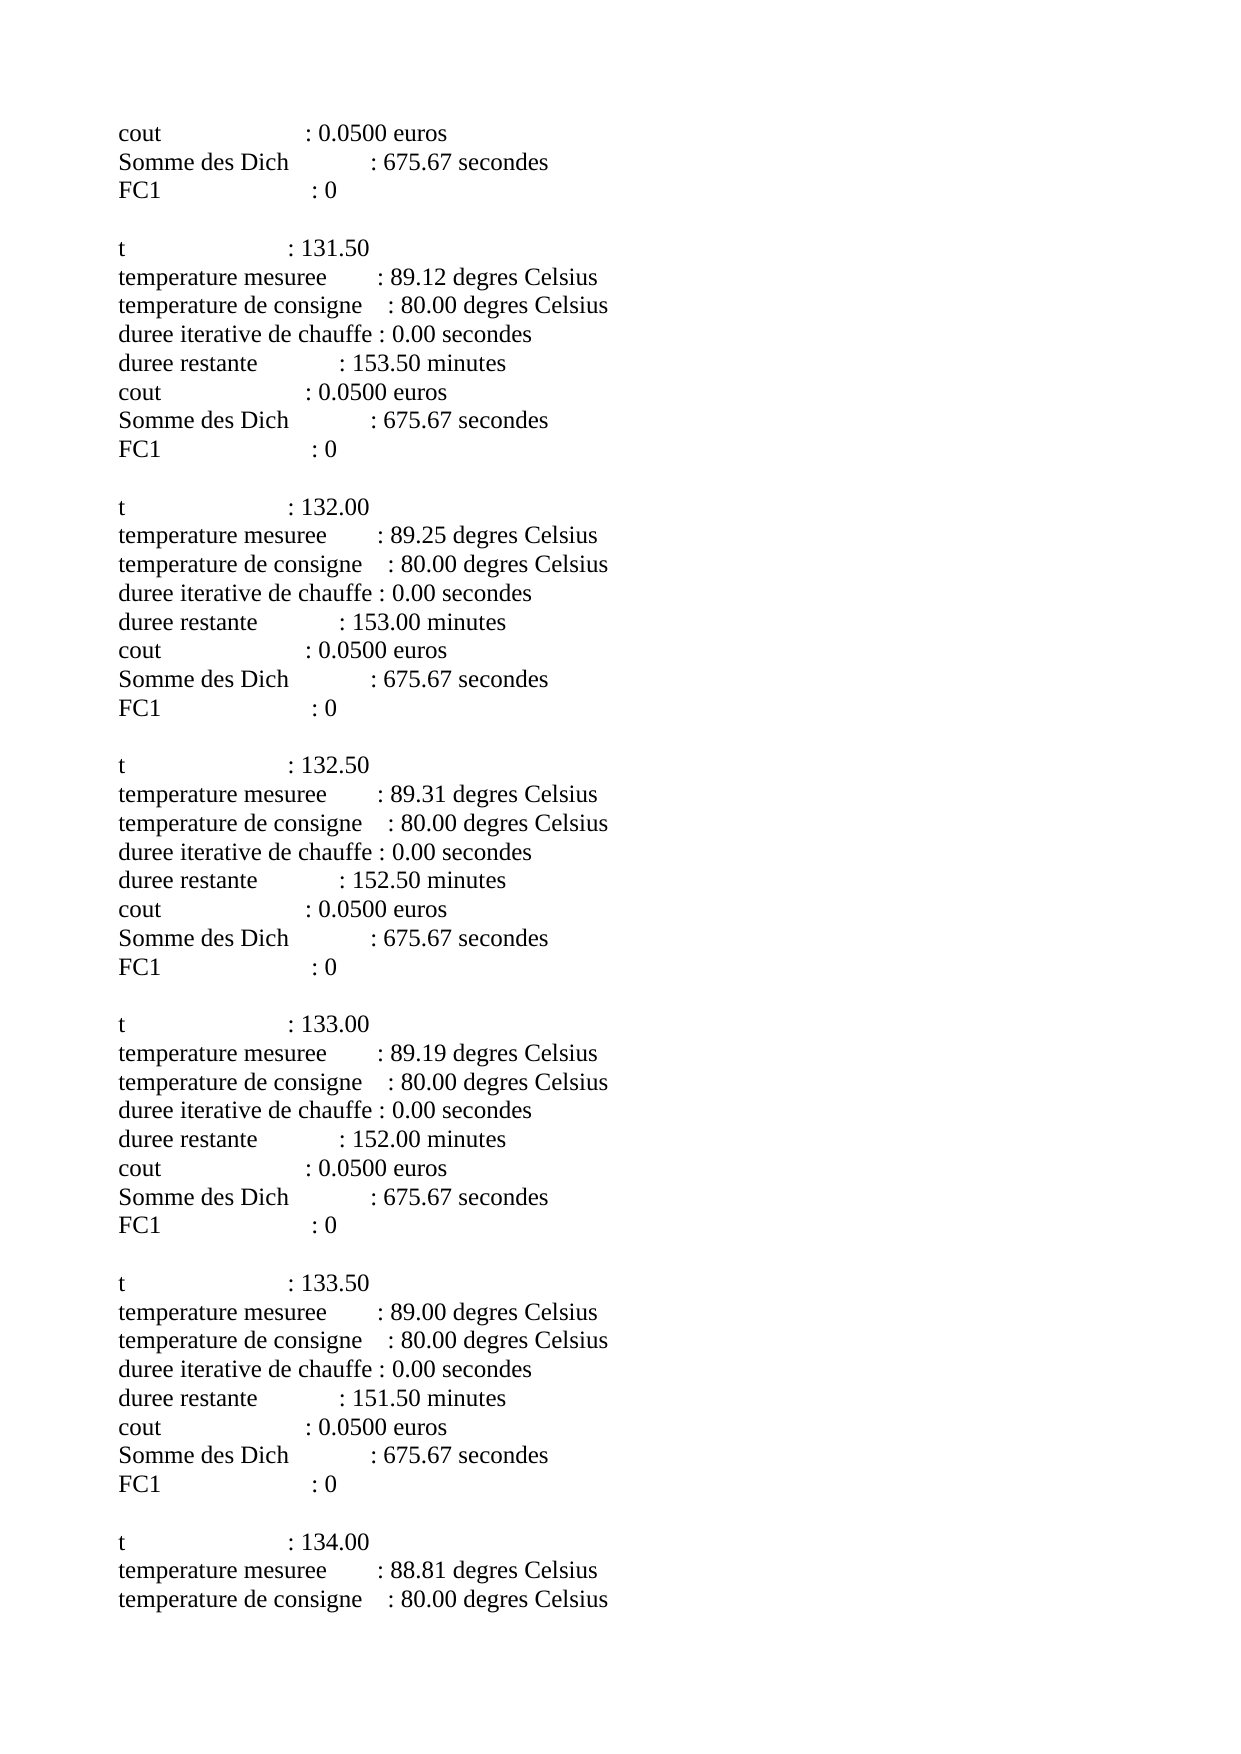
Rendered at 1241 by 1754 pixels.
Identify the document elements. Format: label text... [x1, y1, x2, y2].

text t : 131.50 [118, 233, 1122, 262]
text FC1 : 0 [118, 693, 1122, 722]
text duree restante : 151.50 minutes [118, 1383, 1122, 1412]
text t : 133.50 [118, 1268, 1122, 1297]
text temperature de consigne : 80.00 degres Celsius [118, 1584, 1122, 1613]
text temperature de consigne : 80.00 degres Celsius [118, 291, 1122, 319]
text t : 134.00 [118, 1527, 1122, 1556]
text temperature mesuree : 89.25 degres Celsius [118, 521, 1122, 549]
text temperature de consigne : 80.00 degres Celsius [118, 1326, 1122, 1354]
text temperature mesuree : 89.19 degres Celsius [118, 1038, 1122, 1067]
text cout : 0.0500 euros [118, 118, 1122, 147]
text duree iterative de chauffe : 0.00 secondes [118, 578, 1122, 607]
text duree restante : 153.50 minutes [118, 348, 1122, 377]
text t : 132.50 [118, 751, 1122, 779]
text temperature mesuree : 89.00 degres Celsius [118, 1297, 1122, 1326]
text duree restante : 153.00 minutes [118, 607, 1122, 636]
text FC1 : 0 [118, 434, 1122, 463]
text temperature mesuree : 89.31 degres Celsius [118, 779, 1122, 808]
text Somme des Dich : 675.67 secondes [118, 664, 1122, 693]
text Somme des Dich : 675.67 secondes [118, 923, 1122, 952]
text duree iterative de chauffe : 0.00 secondes [118, 1096, 1122, 1124]
text duree iterative de chauffe : 0.00 secondes [118, 1354, 1122, 1383]
text temperature de consigne : 80.00 degres Celsius [118, 808, 1122, 837]
text temperature de consigne : 80.00 degres Celsius [118, 1067, 1122, 1096]
text cout : 0.0500 euros [118, 377, 1122, 406]
text Somme des Dich : 675.67 secondes [118, 1441, 1122, 1469]
text Somme des Dich : 675.67 secondes [118, 1182, 1122, 1211]
text duree restante : 152.00 minutes [118, 1124, 1122, 1153]
text cout : 0.0500 euros [118, 636, 1122, 664]
text duree restante : 152.50 minutes [118, 866, 1122, 894]
text t : 133.00 [118, 1009, 1122, 1038]
text duree iterative de chauffe : 0.00 secondes [118, 319, 1122, 348]
text FC1 : 0 [118, 952, 1122, 981]
text cout : 0.0500 euros [118, 894, 1122, 923]
text temperature mesuree : 89.12 degres Celsius [118, 262, 1122, 291]
text temperature de consigne : 80.00 degres Celsius [118, 549, 1122, 578]
text FC1 : 0 [118, 176, 1122, 204]
text cout : 0.0500 euros [118, 1153, 1122, 1182]
text duree iterative de chauffe : 0.00 secondes [118, 837, 1122, 866]
text FC1 : 0 [118, 1469, 1122, 1498]
text Somme des Dich : 675.67 secondes [118, 147, 1122, 176]
text Somme des Dich : 675.67 secondes [118, 406, 1122, 434]
text temperature mesuree : 88.81 degres Celsius [118, 1556, 1122, 1584]
text t : 132.00 [118, 492, 1122, 521]
text FC1 : 0 [118, 1211, 1122, 1239]
text cout : 0.0500 euros [118, 1412, 1122, 1441]
